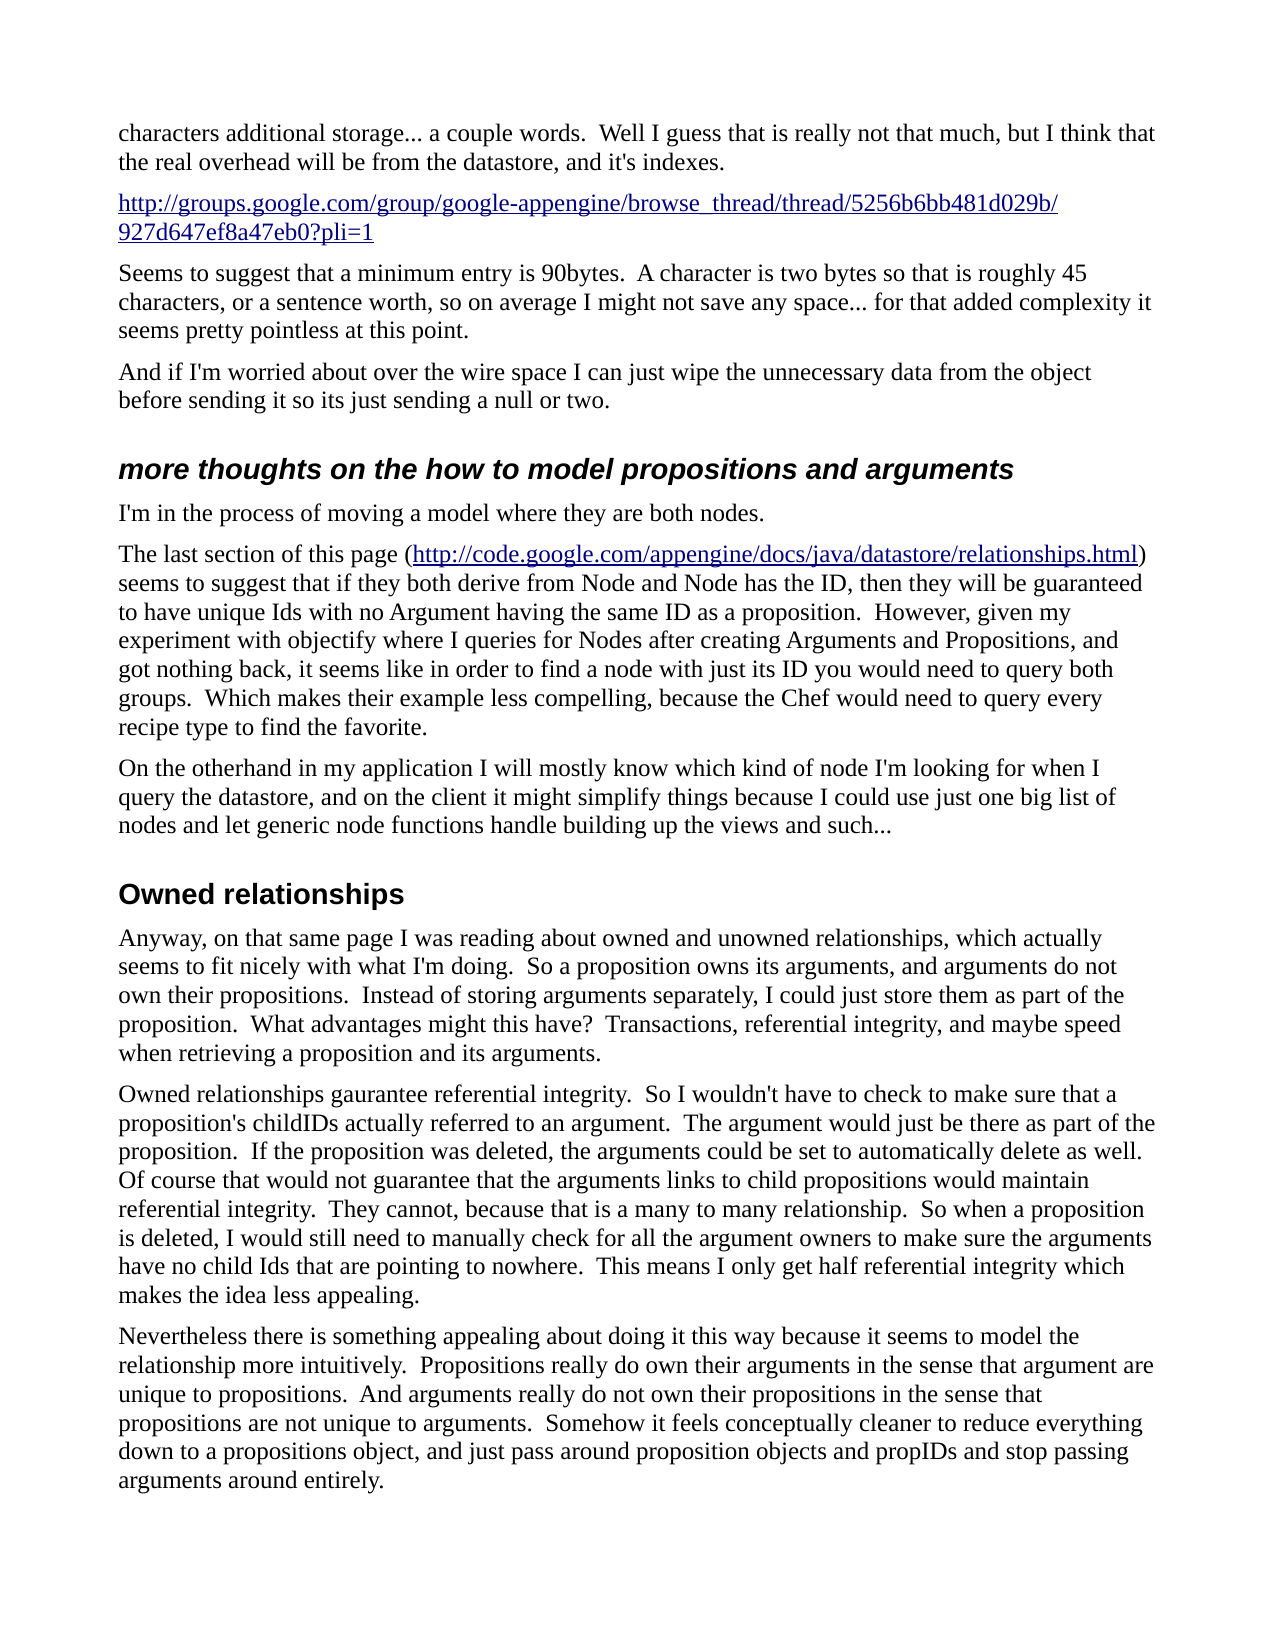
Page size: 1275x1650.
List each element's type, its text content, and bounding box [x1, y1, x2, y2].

text The last section of this page (http://code.google.com/appengine/docs/java/datastore/relationships.html) seems to suggest that if they both derive from Node and Node has the ID, then they will be guaranteed to have unique Ids with no Argument having the same ID as a proposition. However, given my experiment with objectify where I queries for Nodes after creating Arguments and Propositions, and got nothing back, it seems like in order to find a node with just its ID you would need to query both groups. Which makes their example less compelling, because the Chef would need to query every recipe type to find the favorite. [118, 539, 1157, 740]
text characters additional storage... a couple words. Well I guess that is really not that much, but I think that the real overhead will be from the datastore, and it's indexes. [118, 118, 1157, 176]
text http://groups.google.com/group/google-appengine/browse_thread/thread/5256b6bb481d029b/927d647ef8a47eb0?pli=1 [118, 188, 1157, 246]
text Owned relationships gaurantee referential integrity. So I wouldn't have to check to make sure that a proposition's childIDs actually referred to an argument. The argument would just be there as part of the proposition. If the proposition was deleted, the arguments could be set to automatically delete as well. Of course that would not guarantee that the arguments links to child propositions would maintain referential integrity. They cannot, because that is a many to many relationship. So when a proposition is deleted, I would still need to manually check for all the argument owners to make sure the arguments have no child Ids that are pointing to nowhere. This means I only get half referential integrity which makes the idea less appealing. [118, 1079, 1157, 1309]
text Anyway, on that same page I was reading about owned and unowned relationships, which actually seems to fit nicely with what I'm doing. So a proposition owns its arguments, and arguments do not own their propositions. Instead of storing arguments separately, I could just store them as part of the proposition. What advantages might this have? Transactions, referential integrity, and maybe speed when retrieving a proposition and its arguments. [118, 923, 1157, 1066]
subtitle more thoughts on the how to model propositions and arguments [118, 452, 1157, 485]
text Nevertheless there is something appealing about doing it this way because it seems to model the relationship more intuitively. Propositions really do own their arguments in the sense that argument are unique to propositions. And arguments really do not own their propositions in the sense that propositions are not unique to arguments. Somehow it feels conceptually cleaner to reduce everything down to a propositions object, and just pass around proposition objects and propIDs and stop passing arguments around entirely. [118, 1321, 1157, 1494]
text On the otherhand in my application I will mostly know which kind of node I'm looking for when I query the datastore, and on the client it might simplify things because I could use just one big list of nodes and let generic node functions handle building up the views and such... [118, 753, 1157, 839]
text And if I'm worried about over the wire space I can just wipe the unnecessary data from the object before sending it so its just sending a null or two. [118, 357, 1157, 414]
text I'm in the process of moving a model where they are both nodes. [118, 498, 1157, 527]
text Seems to suggest that a minimum entry is 90bytes. A character is two bytes so that is roughly 45 characters, or a sentence worth, so on average I might not save any space... for that added complexity it seems pretty pointless at this point. [118, 258, 1157, 344]
subtitle Owned relationships [118, 877, 1157, 910]
